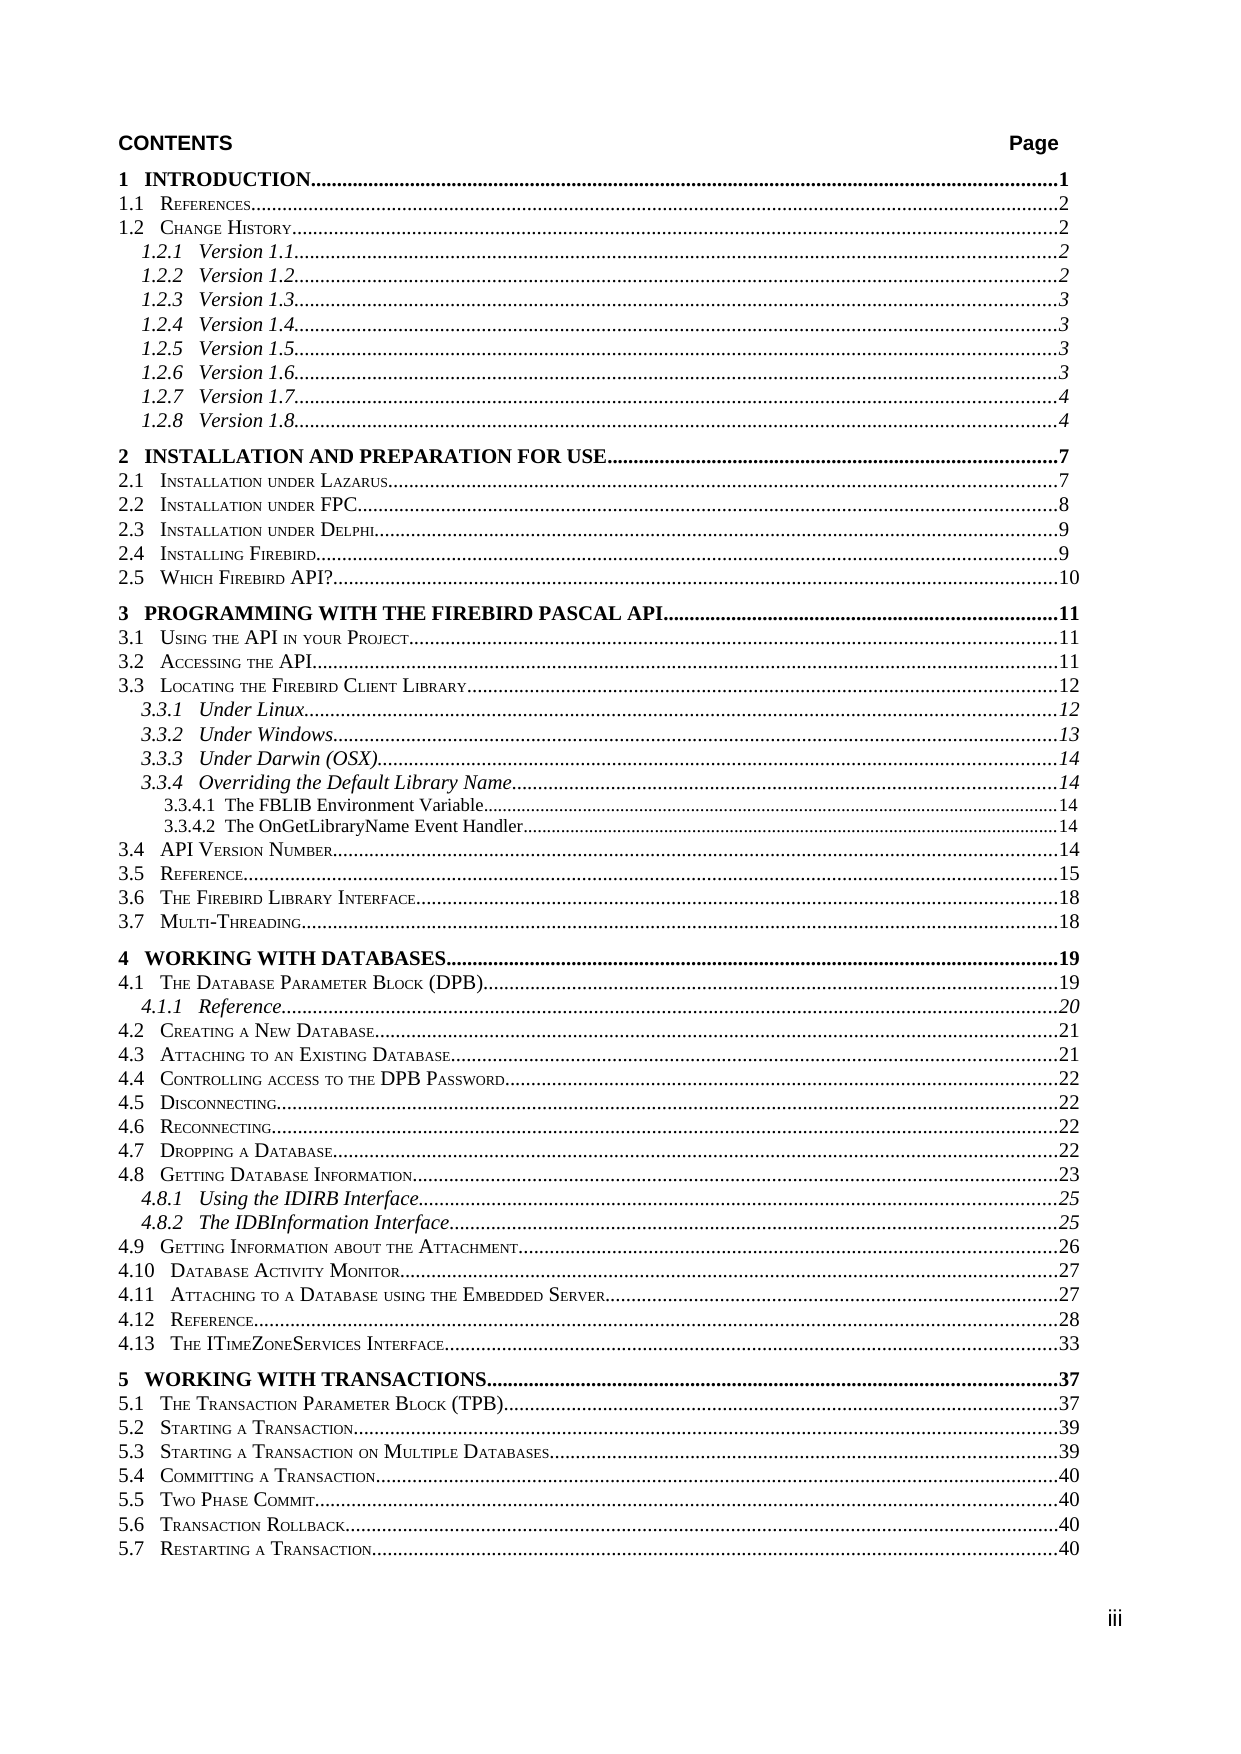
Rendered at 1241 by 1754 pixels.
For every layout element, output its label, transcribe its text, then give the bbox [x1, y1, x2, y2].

text 4.12 Reference 28 [118, 1306, 1122, 1331]
text 3.4 API Version Number 14 [118, 837, 1122, 861]
text 3.3.2 Under Windows 13 [141, 721, 1122, 746]
text 4.10 Database Activity Monitor 27 [118, 1258, 1122, 1282]
text 5.3 Starting a Transaction on Multiple Databases 39 [118, 1439, 1122, 1463]
text CONTENTS Page [118, 131, 1122, 154]
text 4 Working with Databases 19 [118, 946, 1122, 969]
text 3.3.3 Under Darwin (OSX) 14 [141, 746, 1122, 769]
text 5.7 Restarting a Transaction 40 [118, 1536, 1122, 1559]
text 4.5 Disconnecting 22 [118, 1090, 1122, 1114]
text 3.3.1 Under Linux 12 [141, 697, 1122, 721]
text 1.2.3 Version 1.3 3 [141, 287, 1122, 311]
text 5 Working with Transactions 37 [118, 1367, 1122, 1391]
text 3.3 Locating the Firebird Client Library 12 [118, 673, 1122, 697]
text 2.5 Which Firebird API? 10 [118, 564, 1122, 589]
text 4.7 Dropping a Database 22 [118, 1138, 1122, 1162]
text 2.2 Installation under FPC 8 [118, 492, 1122, 516]
text 2.3 Installation under Delphi 9 [118, 516, 1122, 541]
text 3.2 Accessing the API 11 [118, 649, 1122, 673]
text 4.3 Attaching to an Existing Database 21 [118, 1042, 1122, 1066]
text 5.6 Transaction Rollback 40 [118, 1511, 1122, 1536]
text 4.2 Creating a New Database 21 [118, 1018, 1122, 1042]
text 4.11 Attaching to a Database using the Embedded Server 27 [118, 1282, 1122, 1306]
text 1.2.4 Version 1.4 3 [141, 311, 1122, 336]
text 5.4 Committing a Transaction 40 [118, 1463, 1122, 1487]
text 3.7 Multi-Threading 18 [118, 909, 1122, 933]
text 4.8.2 The IDBInformation Interface 25 [141, 1210, 1122, 1234]
text 4.6 Reconnecting 22 [118, 1114, 1122, 1138]
text 5.1 The Transaction Parameter Block (TPB) 37 [118, 1391, 1122, 1415]
text 5.5 Two Phase Commit 40 [118, 1487, 1122, 1511]
text 2 Installation and Preparation for Use 7 [118, 444, 1122, 468]
text 1.2.2 Version 1.2 2 [141, 263, 1122, 287]
text 1.1 References 2 [118, 191, 1122, 215]
text 1.2.7 Version 1.7 4 [141, 384, 1122, 408]
text 3.3.4 Overriding the Default Library Name 14 [141, 769, 1122, 794]
text 3.1 Using the API in your Project 11 [118, 625, 1122, 649]
text 3.3.4.1 The FBLIB Environment Variable 14 [164, 794, 1122, 815]
text 4.8 Getting Database Information 23 [118, 1162, 1122, 1186]
text 3.5 Reference 15 [118, 861, 1122, 885]
text 4.9 Getting Information about the Attachment 26 [118, 1234, 1122, 1258]
text 4.13 The ITimeZoneServices Interface 33 [118, 1331, 1122, 1354]
text 3 Programming with the Firebird Pascal API 11 [118, 601, 1122, 625]
text 3.6 The Firebird Library Interface 18 [118, 885, 1122, 909]
text 1.2.1 Version 1.1 2 [141, 239, 1122, 263]
text 1.2.5 Version 1.5 3 [141, 336, 1122, 359]
text 4.1 The Database Parameter Block (DPB) 19 [118, 969, 1122, 994]
text 4.4 Controlling access to the DPB Password 22 [118, 1066, 1122, 1090]
text 3.3.4.2 The OnGetLibraryName Event Handler 14 [164, 815, 1122, 837]
text 2.4 Installing Firebird 9 [118, 541, 1122, 564]
text 5.2 Starting a Transaction 39 [118, 1415, 1122, 1439]
text 1.2 Change History 2 [118, 215, 1122, 239]
text 1.2.8 Version 1.8 4 [141, 408, 1122, 432]
text 2.1 Installation under Lazarus 7 [118, 468, 1122, 492]
text 4.1.1 Reference 20 [141, 994, 1122, 1018]
text 1.2.6 Version 1.6 3 [141, 359, 1122, 384]
text 1 Introduction 1 [118, 167, 1122, 191]
text 4.8.1 Using the IDIRB Interface 25 [141, 1186, 1122, 1210]
